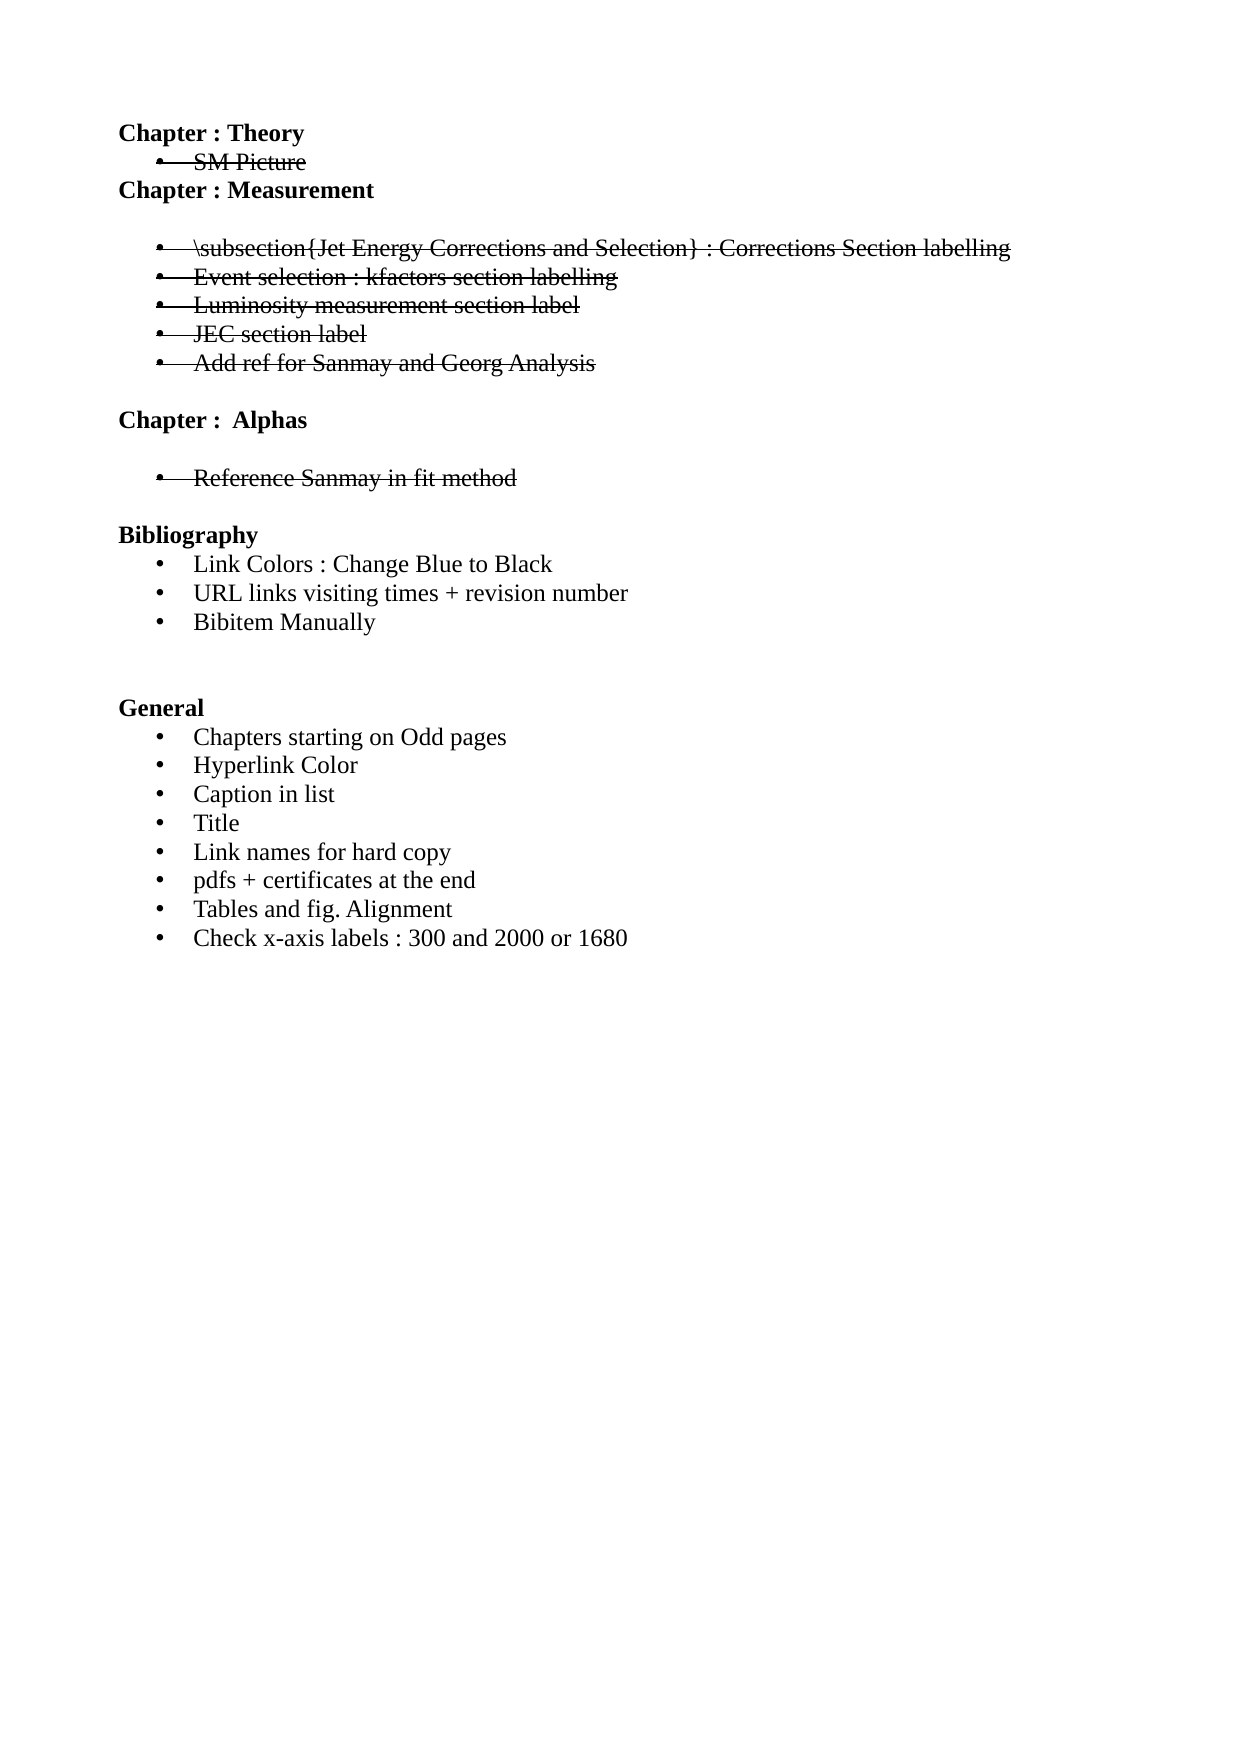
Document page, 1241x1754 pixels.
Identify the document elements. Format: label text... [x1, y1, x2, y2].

list Chapters starting on Odd pages [156, 722, 1122, 751]
list Title [156, 808, 1122, 837]
list Link Colors : Change Blue to Black [156, 549, 1122, 578]
text Bibliography [118, 521, 1122, 549]
list Reference Sanmay in fit method [156, 463, 1122, 492]
text General [118, 693, 1122, 722]
list pdfs + certificates at the end [156, 866, 1122, 894]
list Tables and fig. Alignment [156, 894, 1122, 923]
list JEC section label [156, 319, 1122, 348]
list URL links visiting times + revision number [156, 578, 1122, 607]
text Chapter : Theory [118, 118, 1122, 147]
text Chapter : Measurement [118, 176, 1122, 204]
list Add ref for Sanmay and Georg Analysis [156, 348, 1122, 377]
list Caption in list [156, 779, 1122, 808]
list Link names for hard copy [156, 837, 1122, 866]
list \subsection{Jet Energy Corrections and Selection} : Corrections Section labelling [156, 233, 1122, 262]
list Check x-axis labels : 300 and 2000 or 1680 [156, 923, 1122, 952]
list Hyperlink Color [156, 751, 1122, 779]
list Luminosity measurement section label [156, 291, 1122, 319]
list Event selection : kfactors section labelling [156, 262, 1122, 291]
list Bibitem Manually [156, 607, 1122, 636]
text Chapter : Alphas [118, 406, 1122, 434]
list SM Picture [156, 147, 1122, 176]
